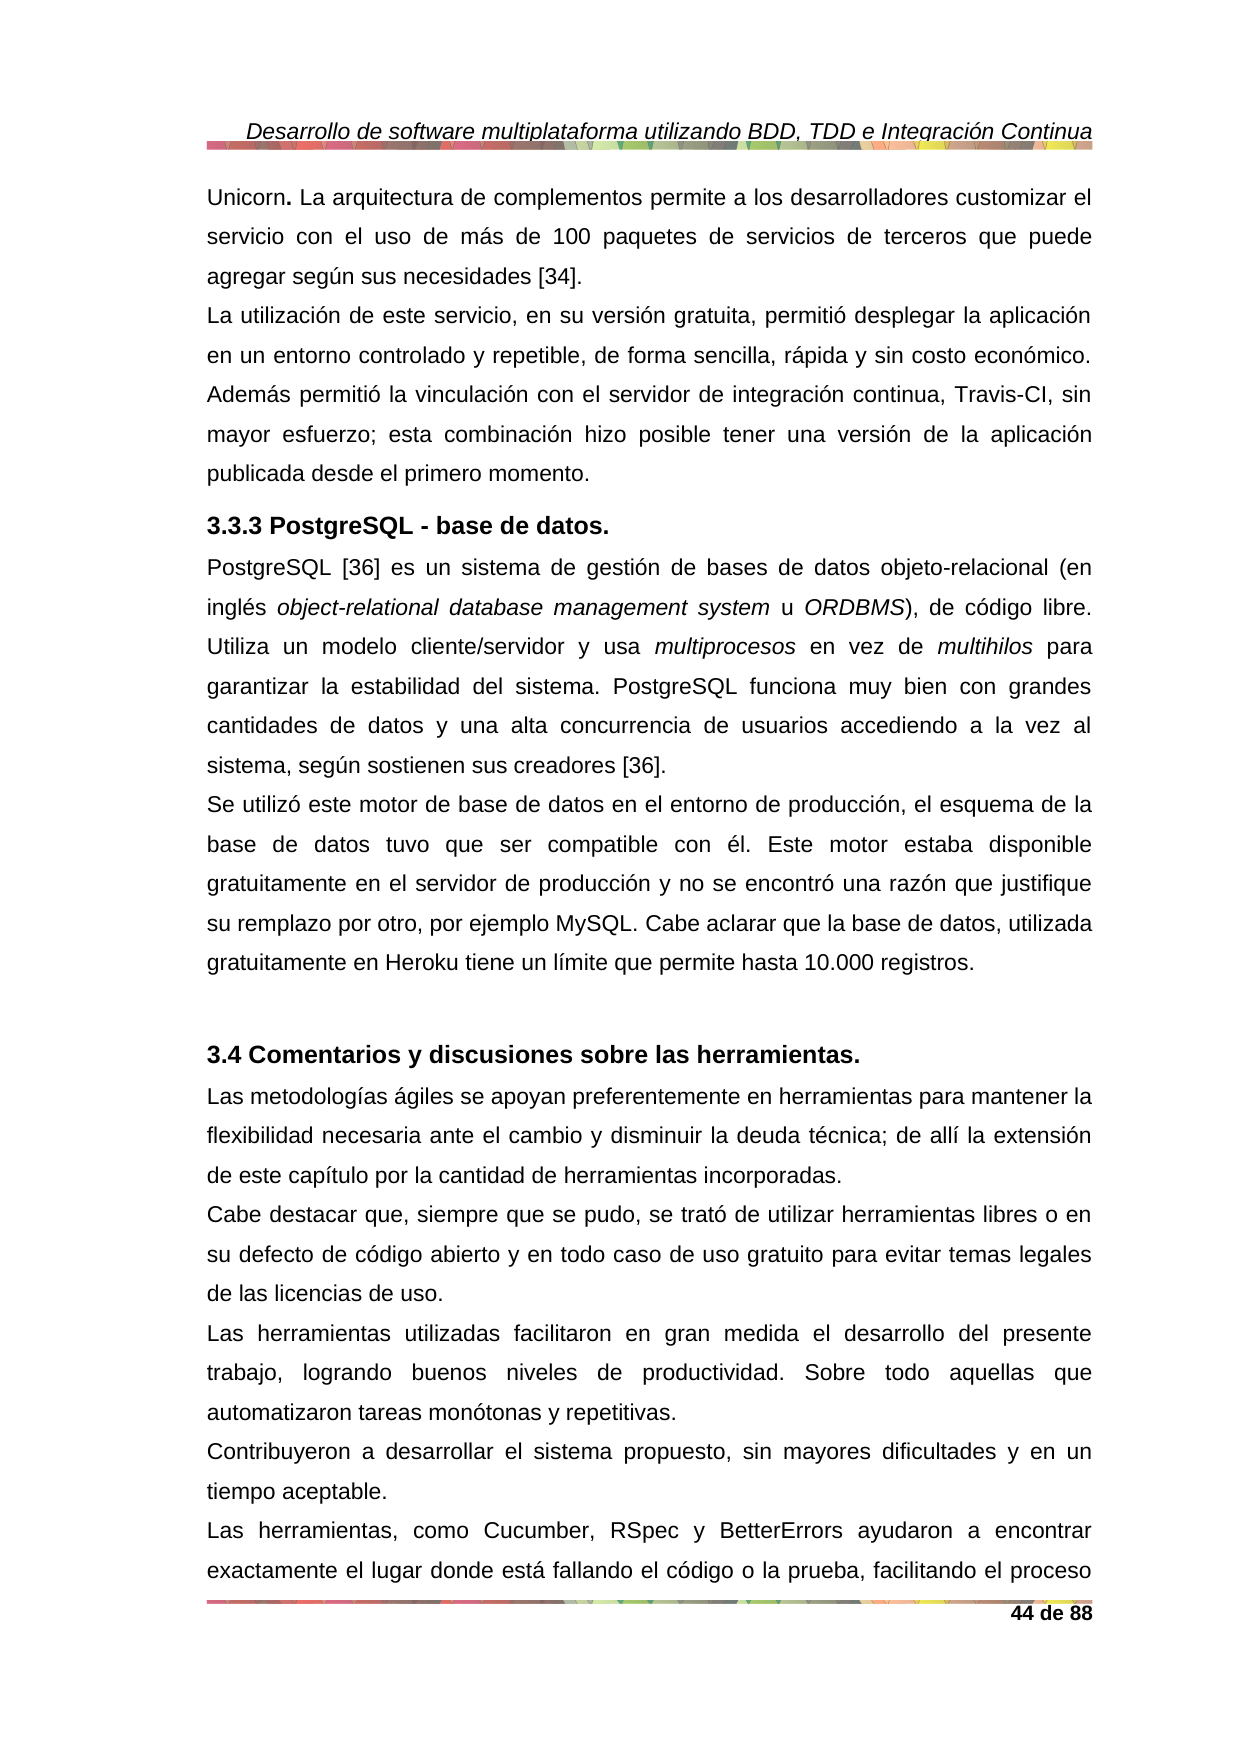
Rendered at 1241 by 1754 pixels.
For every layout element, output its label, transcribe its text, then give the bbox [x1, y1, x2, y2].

text Se utilizó este motor de base de datos en el entorno de producción, el esquema de la base de datos tuvo que ser compatible con él. Este motor estaba disponible gratuitamente en el servidor de producción y no se encontró una razón que justifique su remplazo por otro, por ejemplo MySQL. Cabe aclarar que la base de datos, utilizada gratuitamente en Heroku tiene un límite que permite hasta 10.000 registros. [207, 791, 1093, 976]
text Las metodologías ágiles se apoyan preferentemente en herramientas para mantener la flexibilidad necesaria ante el cambio y disminuir la deuda técnica; de allí la extensión de este capítulo por la cantidad de herramientas incorporadas. [207, 1083, 1093, 1188]
text Unicorn. La arquitectura de complementos permite a los desarrolladores customizar el servicio con el uso de más de 100 paquetes de servicios de terceros que puede agregar según sus necesidades [34]. [207, 184, 1093, 289]
text La utilización de este servicio, en su versión gratuita, permitió desplegar la aplicación en un entorno controlado y repetible, de forma sencilla, rápida y sin costo económico. Además permitió la vinculación con el servidor de integración continua, Travis-CI, sin mayor esfuerzo; esta combinación hizo posible tener una versión de la aplicación publicada desde el primero momento. [207, 302, 1093, 486]
text Cabe destacar que, siempre que se pudo, se trató de utilizar herramientas libres o en su defecto de código abierto y en todo caso de uso gratuito para evitar temas legales de las licencias de uso. [207, 1201, 1093, 1307]
text Las herramientas, como Cucumber, RSpec y BetterErrors ayudaron a encontrar exactamente el lugar donde está fallando el código o la prueba, facilitando el proceso [207, 1517, 1093, 1583]
list 3.3.3 PostgreSQL - base de datos. [207, 511, 1093, 540]
text Las herramientas utilizadas facilitaron en gran medida el desarrollo del presente trabajo, logrando buenos niveles de productividad. Sobre todo aquellas que automatizaron tareas monótonas y repetitivas. [207, 1320, 1093, 1425]
text 3.4 Comentarios y discusiones sobre las herramientas. [207, 1040, 1093, 1069]
text PostgreSQL [36] es un sistema de gestión de bases de datos objeto-relacional (en inglés object-relational database management system u ORDBMS), de código libre. Utiliza un modelo cliente/servidor y usa multiprocesos en vez de multihilos para garantizar la estabilidad del sistema. PostgreSQL funciona muy bien con grandes cantidades de datos y una alta concurrencia de usuarios accediendo a la vez al sistema, según sostienen sus creadores [36]. [207, 554, 1093, 778]
text Contribuyeron a desarrollar el sistema propuesto, sin mayores dificultades y en un tiempo aceptable. [207, 1438, 1093, 1504]
